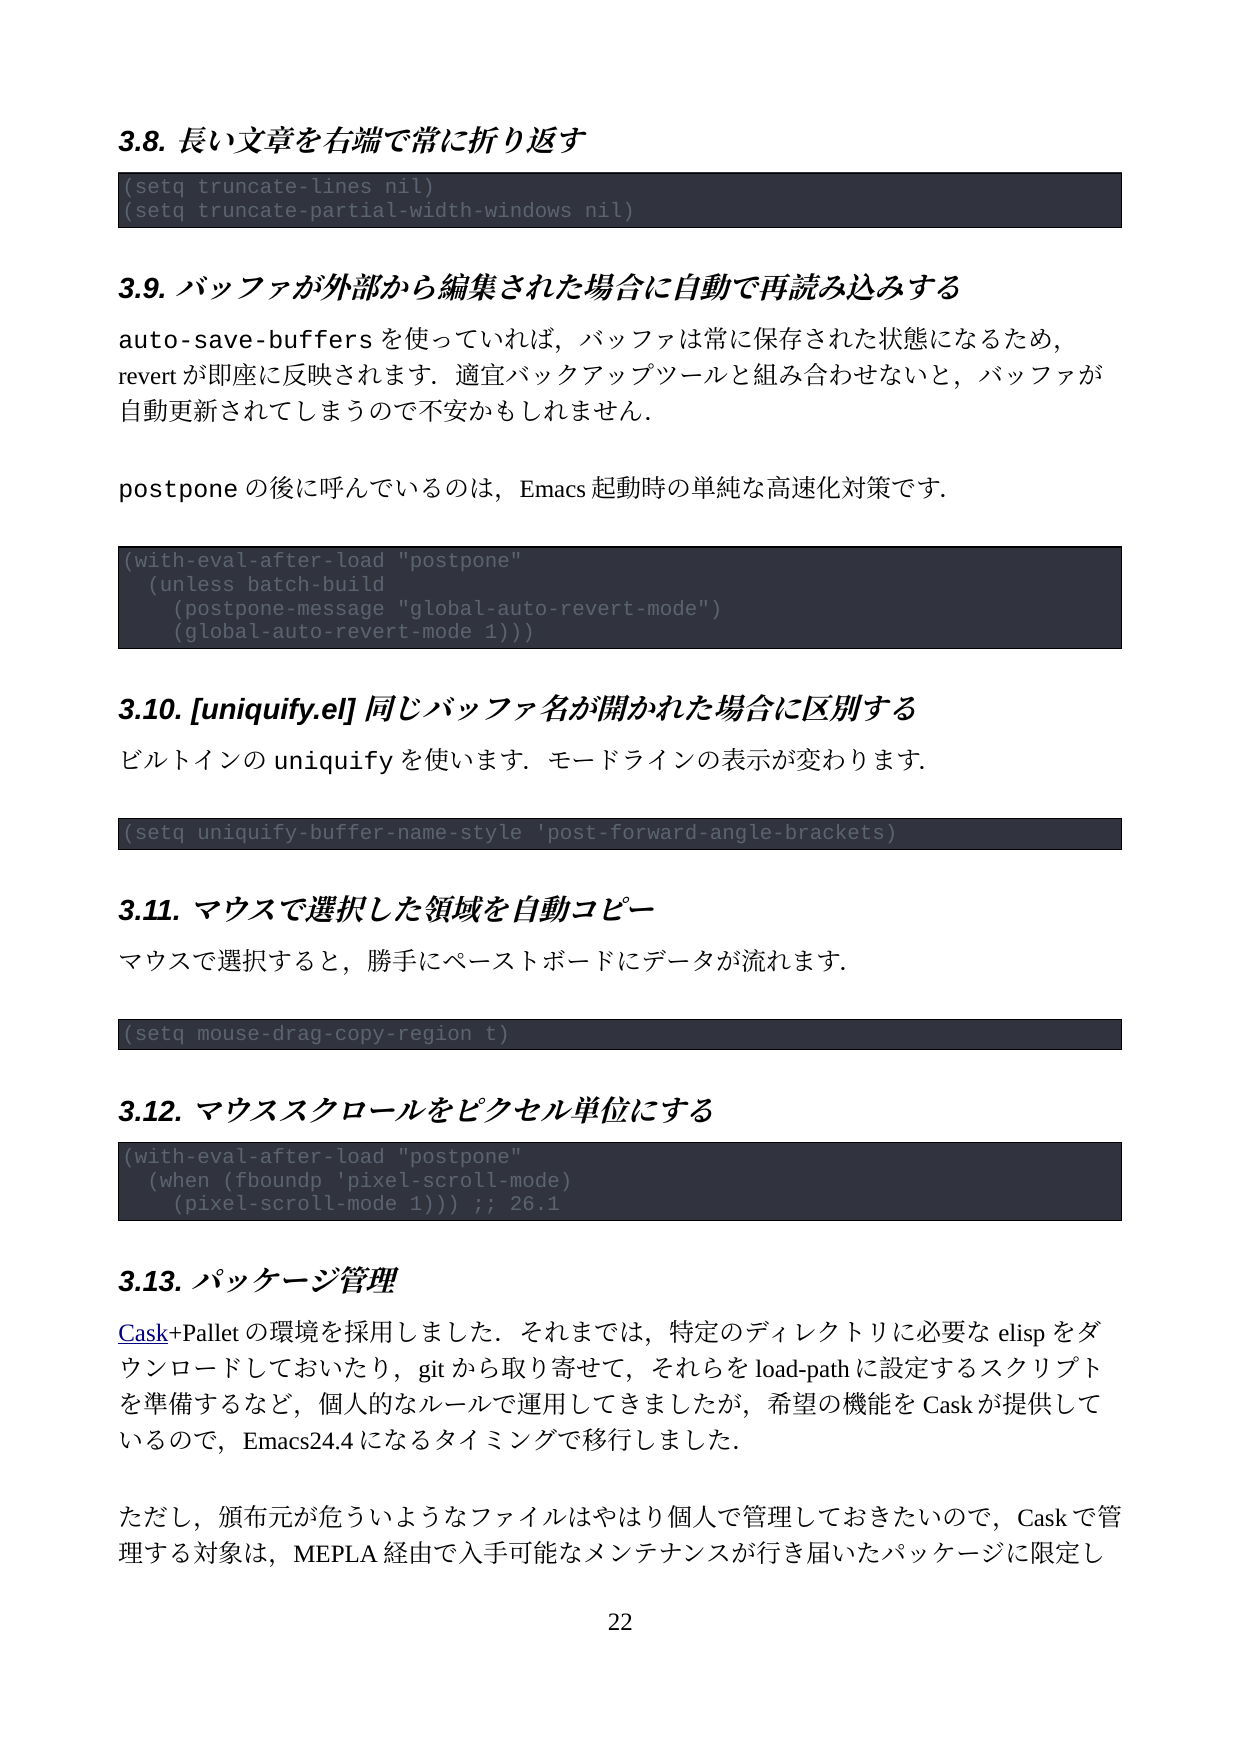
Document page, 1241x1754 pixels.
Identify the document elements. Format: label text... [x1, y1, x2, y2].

text (setq uniquify-buffer-name-style 'post-forward-angle-brackets) [119, 819, 1121, 849]
subtitle バッファが外部から編集された場合に自動で再読み込みする [118, 265, 1122, 307]
text (setq truncate-lines nil) [119, 174, 1121, 196]
text postpone の後に呼んでいるのは，Emacs起動時の単純な高速化対策です． [118, 469, 1122, 534]
text マウスで選択すると，勝手にペーストボードにデータが流れます． [118, 941, 1122, 1006]
text (postpone-message "global-auto-revert-mode") [119, 594, 1121, 617]
text ビルトインの uniquify を使います．モードラインの表示が変わります． [118, 741, 1122, 806]
text Cask+Palletの環境を採用しました．それまでは，特定のディレクトリに必要な elisp をダウンロードしておいたり，git から取り寄せて，それらをload-pathに設定するスクリプトを準備するなど，個人的なルールで運用してきましたが，希望の機能をCaskが提供しているので，Emacs24.4になるタイミングで移行しました． [118, 1313, 1122, 1485]
text (with-eval-after-load "postpone" [119, 548, 1121, 570]
text (pixel-scroll-mode 1))) ;; 26.1 [119, 1189, 1121, 1220]
subtitle [uniquify.el] 同じバッファ名が開かれた場合に区別する [118, 686, 1122, 728]
text (when (fboundp 'pixel-scroll-mode) [119, 1166, 1121, 1189]
text auto-save-buffers を使っていれば，バッファは常に保存された状態になるため， revert が即座に反映されます．適宜バックアップツールと組み合わせないと，バッファが自動更新されてしまうので不安かもしれません． [118, 319, 1122, 456]
text (with-eval-after-load "postpone" [119, 1143, 1121, 1166]
subtitle 長い文章を右端で常に折り返す [118, 118, 1122, 160]
text (setq truncate-partial-width-windows nil) [119, 196, 1121, 227]
text ただし，頒布元が危ういようなファイルはやはり個人で管理しておきたいので，Caskで管理する対象は，MEPLA経由で入手可能なメンテナンスが行き届いたパッケージに限定し [118, 1498, 1122, 1569]
subtitle マウスで選択した領域を自動コピー [118, 887, 1122, 929]
text (setq mouse-drag-copy-region t) [119, 1020, 1121, 1049]
text (unless batch-build [119, 570, 1121, 594]
subtitle パッケージ管理 [118, 1258, 1122, 1300]
subtitle マウススクロールをピクセル単位にする [118, 1088, 1122, 1129]
text (global-auto-revert-mode 1))) [119, 617, 1121, 648]
